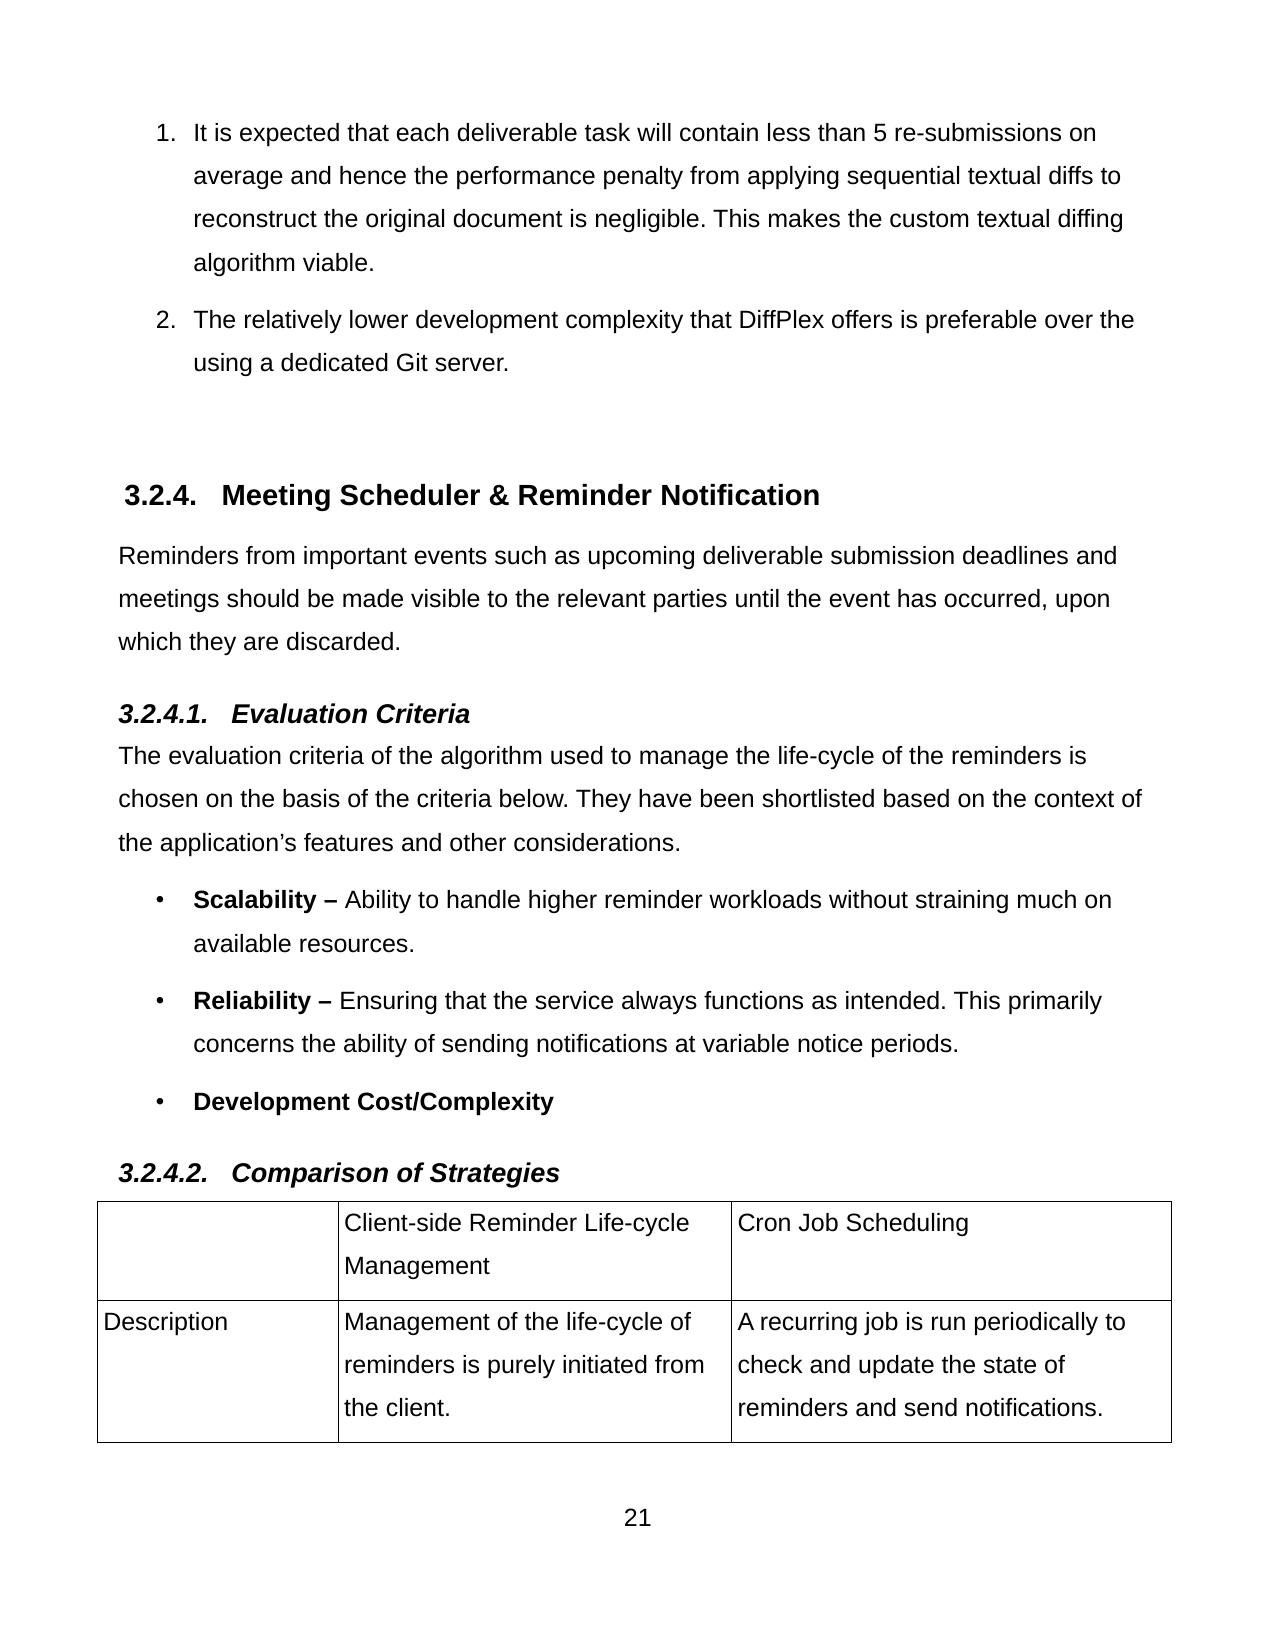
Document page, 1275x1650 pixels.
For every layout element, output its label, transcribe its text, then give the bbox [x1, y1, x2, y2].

table_header [98, 1202, 338, 1300]
list Development Cost/Complexity [156, 1087, 1157, 1116]
table_cell Description [98, 1301, 338, 1442]
list Reliability – Ensuring that the service always functions as intended. This primarily concerns the ability of sending notifications at variable notice periods. [156, 986, 1157, 1058]
list Scalability – Ability to handle higher reminder workloads without straining much on available resources. [156, 885, 1157, 957]
subtitle Comparison of Strategies [118, 1157, 1157, 1189]
table_header Cron Job Scheduling [732, 1202, 1171, 1300]
subtitle Evaluation Criteria [118, 698, 1157, 729]
list The relatively lower development complexity that DiffPlex offers is preferable over the using a dedicated Git server. [156, 305, 1157, 377]
text Reminders from important events such as upcoming deliverable submission deadlines and meetings should be made visible to the relevant parties until the event has occurred, upon which they are discarded. [118, 541, 1157, 656]
list It is expected that each deliverable task will contain less than 5 re-submissions on average and hence the performance penalty from applying sequential textual diffs to reconstruct the original document is negligible. This makes the custom textual diffing algorithm viable. [156, 118, 1157, 276]
table_cell Management of the life-cycle of reminders is purely initiated from the client. [339, 1301, 731, 1442]
subtitle Meeting Scheduler & Reminder Notification [124, 478, 1157, 512]
text The evaluation criteria of the algorithm used to manage the life-cycle of the reminders is chosen on the basis of the criteria below. They have been shortlisted based on the context of the application’s features and other considerations. [118, 741, 1157, 856]
table_cell A recurring job is run periodically to check and update the state of reminders and send notifications. [732, 1301, 1171, 1442]
table_header Client-side Reminder Life-cycle Management [339, 1202, 731, 1300]
